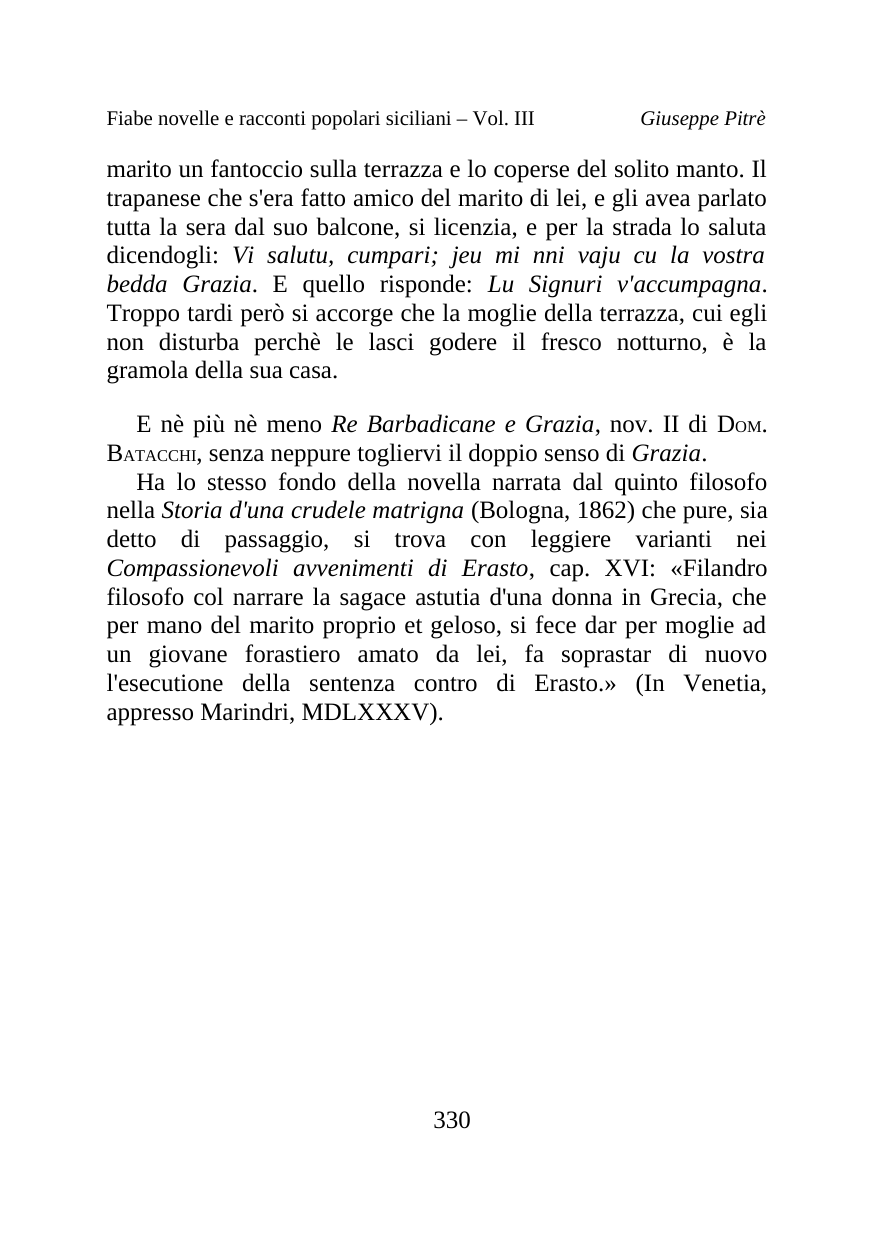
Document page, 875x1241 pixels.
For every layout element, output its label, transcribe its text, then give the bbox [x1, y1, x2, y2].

text E nè più nè meno Re Barbadicane e Grazia, nov. II di Dom. Batacchi, senza neppure togliervi il doppio senso di Grazia. [106, 409, 768, 467]
text marito un fantoccio sulla terrazza e lo coperse del solito manto. Il trapanese che s'era fatto amico del marito di lei, e gli avea parlato tutta la sera dal suo balcone, si licenzia, e per la strada lo saluta dicendogli: Vi salutu, cumpari; jeu mi nni vaju cu la vostra bedda Grazia. E quello risponde: Lu Signuri v'accumpagna. Troppo tardi però si accorge che la moglie della terrazza, cui egli non disturba perchè le lasci godere il fresco notturno, è la gramola della sua casa. [106, 154, 768, 384]
text Ha lo stesso fondo della novella narrata dal quinto filosofo nella Storia d'una crudele matrigna (Bologna, 1862) che pure, sia detto di passaggio, si trova con leggiere varianti nei Compassionevoli avvenimenti di Erasto, cap. XVI: «Filandro filosofo col narrare la sagace astutia d'una donna in Grecia, che per mano del marito proprio et geloso, si fece dar per moglie ad un giovane forastiero amato da lei, fa soprastar di nuovo l'esecutione della sentenza contro di Erasto.» (In Venetia, appresso Marindri, MDLXXXV). [106, 467, 768, 726]
